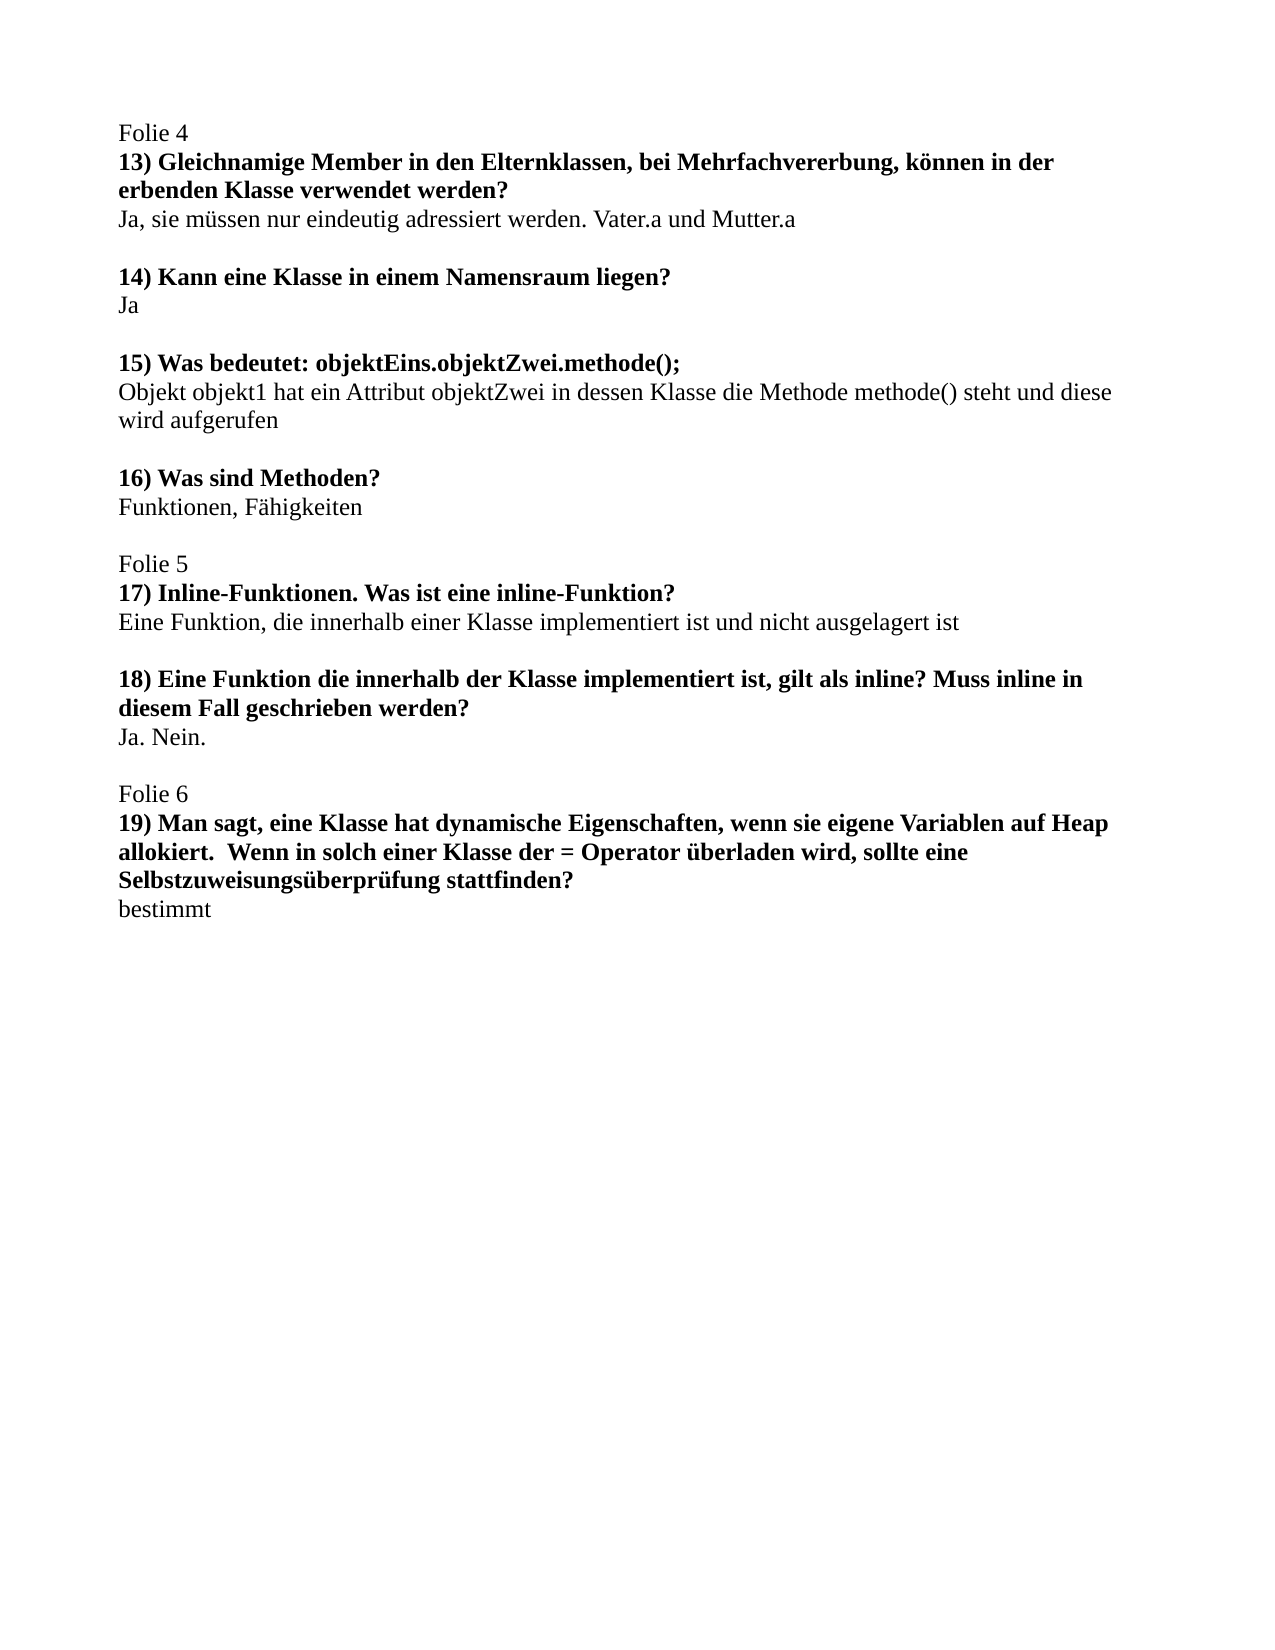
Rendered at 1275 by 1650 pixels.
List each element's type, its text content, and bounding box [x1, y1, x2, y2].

text 18) Eine Funktion die innerhalb der Klasse implementiert ist, gilt als inline? Muss inline in diesem Fall geschrieben werden? [118, 664, 1157, 722]
text 13) Gleichnamige Member in den Elternklassen, bei Mehrfachvererbung, können in der erbenden Klasse verwendet werden? [118, 147, 1157, 204]
text 19) Man sagt, eine Klasse hat dynamische Eigenschaften, wenn sie eigene Variablen auf Heap allokiert. Wenn in solch einer Klasse der = Operator überladen wird, sollte eine Selbstzuweisungsüberprüfung stattfinden? [118, 808, 1157, 894]
text 17) Inline-Funktionen. Was ist eine inline-Funktion? [118, 578, 1157, 607]
text bestimmt [118, 894, 1157, 923]
text Funktionen, Fähigkeiten [118, 492, 1157, 521]
text 15) Was bedeutet: objektEins.objektZwei.methode(); [118, 348, 1157, 377]
text Ja, sie müssen nur eindeutig adressiert werden. Vater.a und Mutter.a [118, 204, 1157, 233]
text Eine Funktion, die innerhalb einer Klasse implementiert ist und nicht ausgelagert ist [118, 607, 1157, 636]
text Folie 6 [118, 779, 1157, 808]
text Ja [118, 291, 1157, 319]
text 14) Kann eine Klasse in einem Namensraum liegen? [118, 262, 1157, 291]
text Folie 5 [118, 549, 1157, 578]
text Folie 4 [118, 118, 1157, 147]
text Objekt objekt1 hat ein Attribut objektZwei in dessen Klasse die Methode methode() steht und diese wird aufgerufen [118, 377, 1157, 434]
text 16) Was sind Methoden? [118, 463, 1157, 492]
text Ja. Nein. [118, 722, 1157, 751]
